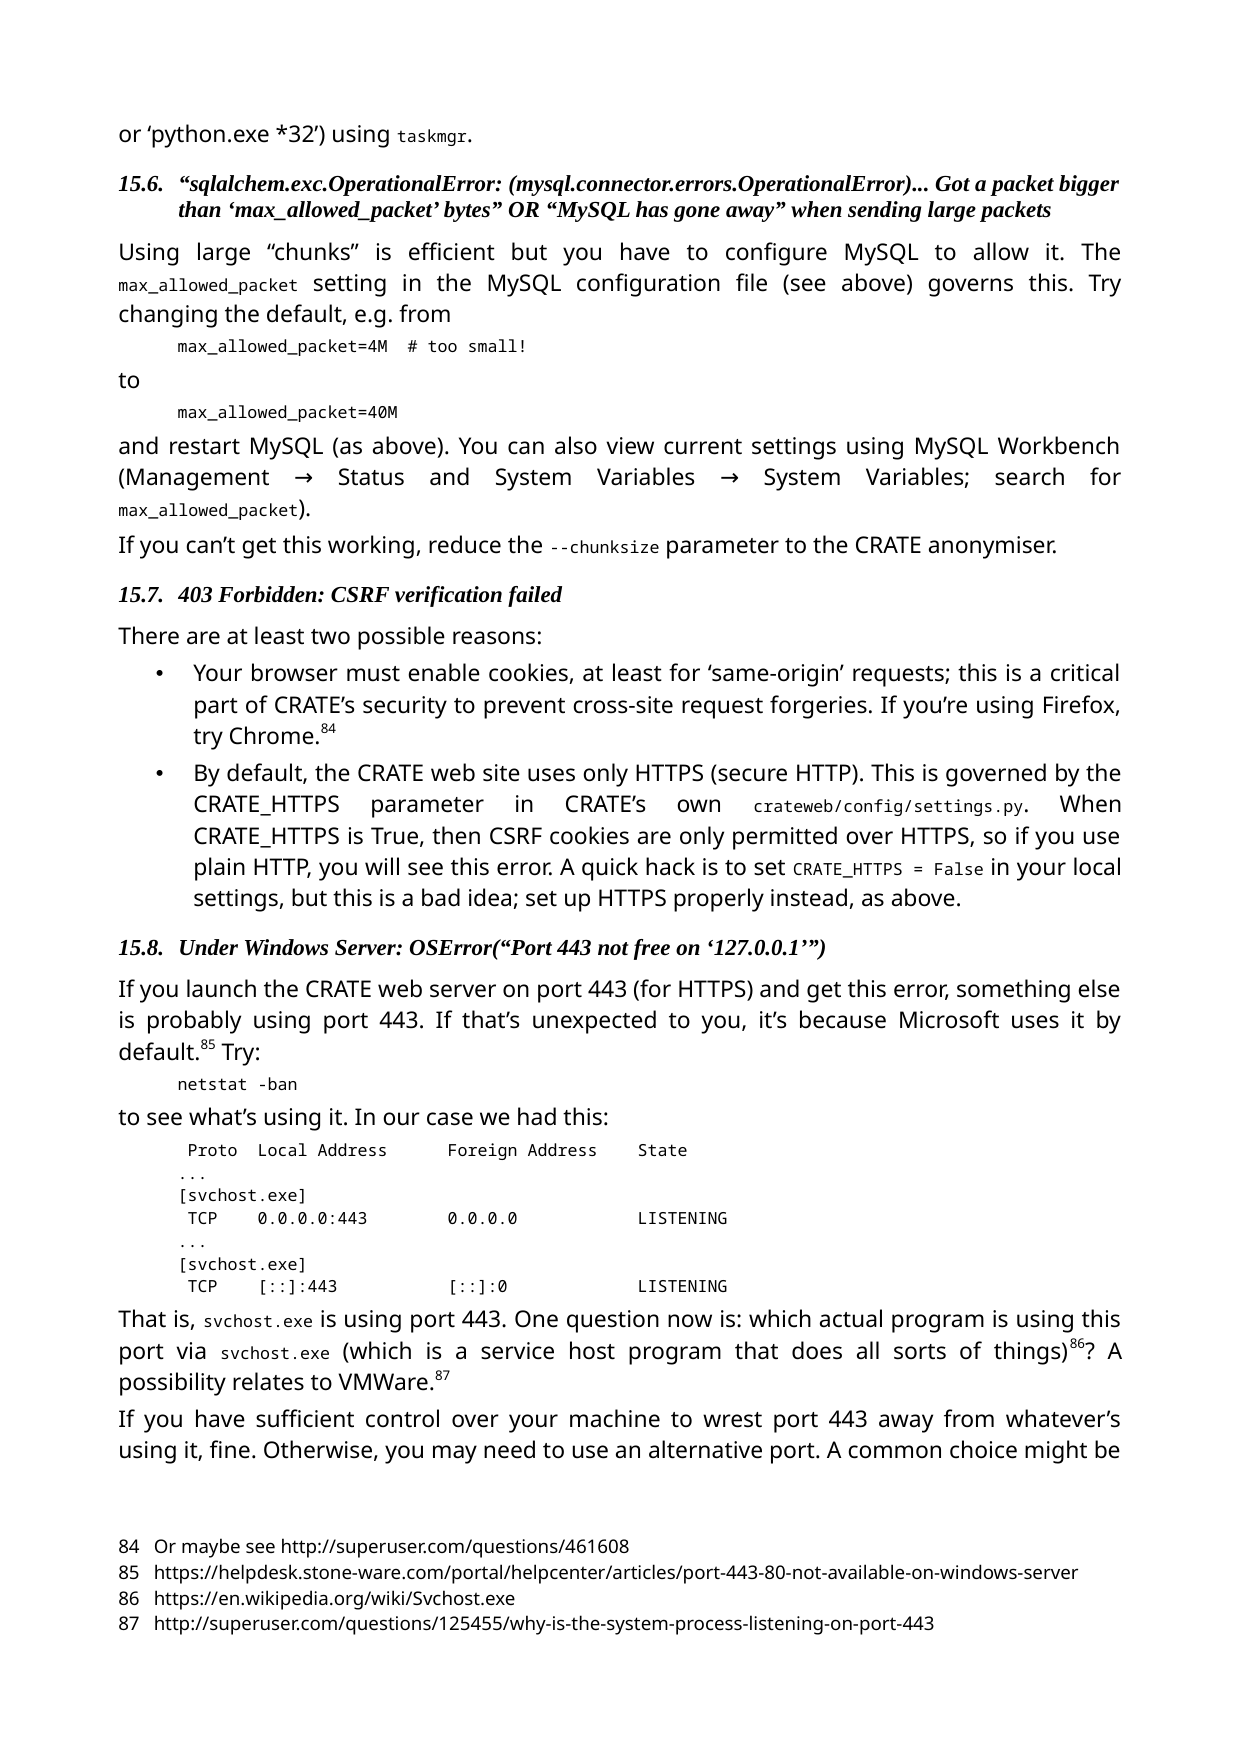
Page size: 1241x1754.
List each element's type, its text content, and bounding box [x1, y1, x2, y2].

text and restart MySQL (as above). You can also view current settings using MySQL Workbench (Management → Status and System Variables → System Variables; search for max_allowed_packet). [118, 429, 1122, 523]
text max_allowed_packet=4M # too small! [177, 335, 1122, 358]
list By default, the CRATE web site uses only HTTPS (secure HTTP). This is governed by the CRATE_HTTPS parameter in CRATE’s own crateweb/config/settings.py. When CRATE_HTTPS is True, then CSRF cookies are only permitted over HTTPS, so if you use plain HTTP, you will see this error. A quick hack is to set CRATE_HTTPS = False in your local settings, but this is a bad idea; set up HTTPS properly instead, as above. [156, 757, 1122, 913]
text Proto Local Address Foreign Address State [177, 1138, 1122, 1161]
text That is, svchost.exe is using port 443. One question now is: which actual program is using this port via svchost.exe (which is a service host program that does all sorts of things)? A possibility relates to VMWare. [118, 1303, 1122, 1397]
text If you launch the CRATE web server on port 443 (for HTTPS) and get this error, something else is probably using port 443. If that’s unexpected to you, it’s because Microsoft uses it by default. Try: [118, 973, 1122, 1067]
subtitle 403 Forbidden: CSRF verification failed [118, 581, 1122, 608]
text There are at least two possible reasons: [118, 620, 1122, 651]
subtitle Under Windows Server: OSError(“Port 443 not free on ‘127.0.0.1’”) [118, 934, 1122, 961]
text [svchost.exe] [177, 1184, 1122, 1207]
list Your browser must enable cookies, at least for ‘same-origin’ requests; this is a critical part of CRATE’s security to prevent cross-site request forgeries. If you’re using Firefox, try Chrome. [156, 657, 1122, 751]
text If you can’t get this working, reduce the --chunksize parameter to the CRATE anonymiser. [118, 529, 1122, 561]
list Or maybe see http://superuser.com/questions/461608 [118, 1534, 1122, 1559]
text ... [177, 1229, 1122, 1252]
text http://superuser.com/questions/125455/why-is-the-system-process-listening-on-port-443 [118, 1610, 1122, 1636]
text max_allowed_packet=40M [177, 401, 1122, 424]
text https://helpdesk.stone-ware.com/portal/helpcenter/articles/port-443-80-not-available-on-windows-server [118, 1559, 1122, 1585]
text TCP 0.0.0.0:443 0.0.0.0 LISTENING [177, 1207, 1122, 1229]
text https://en.wikipedia.org/wiki/Svchost.exe [118, 1585, 1122, 1610]
subtitle “sqlalchem.exc.OperationalError: (mysql.connector.errors.OperationalError)... Got a packet bigger than ‘max_allowed_packet’ bytes” OR “MySQL has gone away” when sending large packets [118, 170, 1122, 223]
text to see what’s using it. In our case we had this: [118, 1101, 1122, 1133]
text [svchost.exe] [177, 1252, 1122, 1275]
text to [118, 364, 1122, 395]
text TCP [::]:443 [::]:0 LISTENING [177, 1275, 1122, 1297]
text If you have sufficient control over your machine to wrest port 443 away from whatever’s using it, fine. Otherwise, you may need to use an alternative port. A common choice might be 8443. [118, 1403, 1122, 1466]
text or ‘python.exe *32’) using taskmgr. [118, 118, 1122, 149]
text netstat -ban [177, 1073, 1122, 1095]
text Using large “chunks” is efficient but you have to configure MySQL to allow it. The max_allowed_packet setting in the MySQL configuration file (see above) governs this. Try changing the default, e.g. from [118, 235, 1122, 329]
text ... [177, 1161, 1122, 1184]
